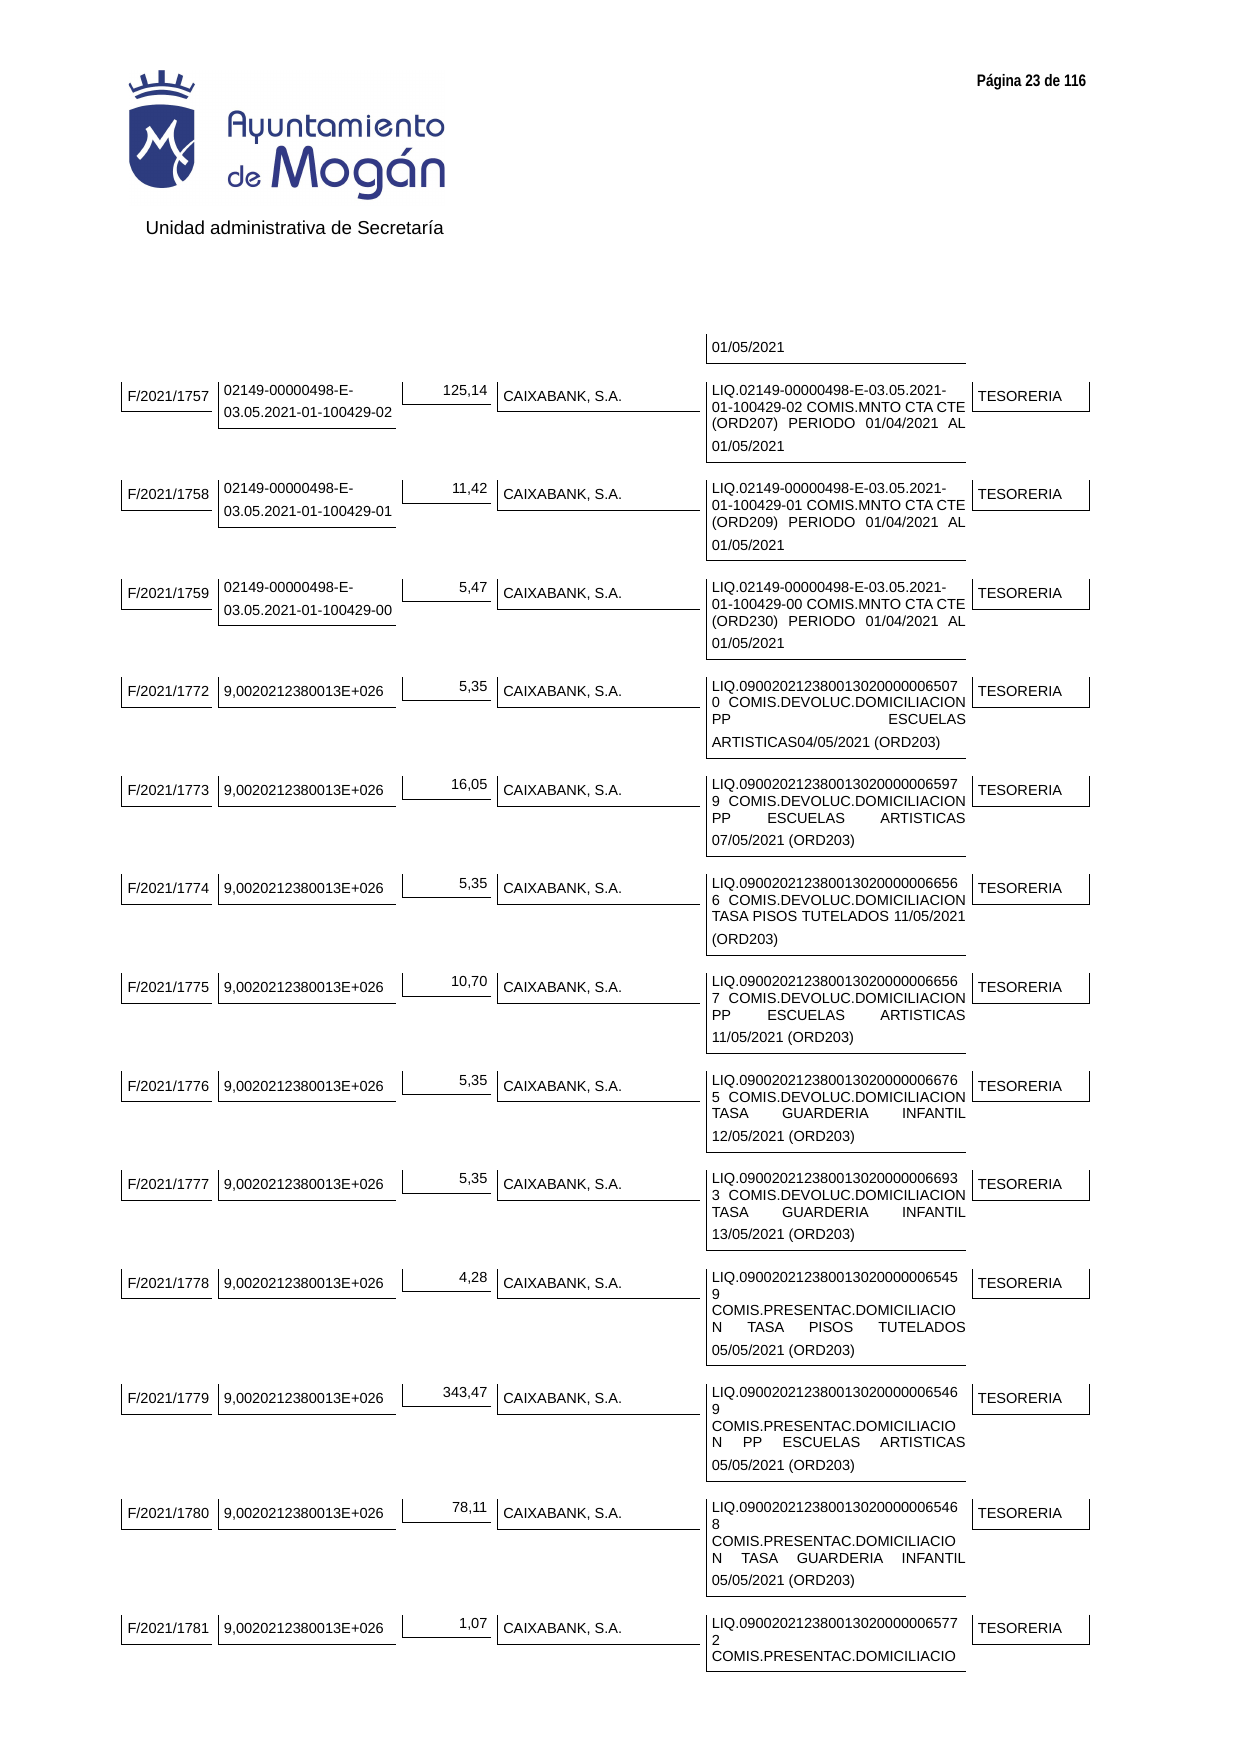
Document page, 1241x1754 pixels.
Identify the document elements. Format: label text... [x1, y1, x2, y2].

table_cell 5,35 [399, 871, 494, 970]
table_cell CAIXABANK, S.A. [494, 1612, 703, 1674]
table_cell LIQ.02149-00000498-E-03.05.2021-01-100429-02 COMIS.MNTO CTA CTE (ORD207) PERIODO 01/04/2021 AL 01/05/2021 [703, 379, 969, 477]
table_cell 125,14 [399, 379, 494, 477]
table_cell CAIXABANK, S.A. [494, 970, 703, 1068]
table_cell 9,0020212380013E+026 [215, 970, 399, 1068]
table_cell F/2021/1776 [118, 1069, 215, 1167]
table_cell TESORERIA [969, 871, 1092, 970]
table_cell LIQ.0900202123800130200000065070 COMIS.DEVOLUC.DOMICILIACION PP ESCUELAS ARTISTICAS04/05/2021 (ORD203) [703, 674, 969, 773]
table_cell CAIXABANK, S.A. [494, 1266, 703, 1381]
table_cell 78,11 [399, 1496, 494, 1612]
table_cell F/2021/1780 [118, 1496, 215, 1612]
table_cell LIQ.0900202123800130200000065772 COMIS.PRESENTAC.DOMICILIACIO [703, 1612, 969, 1674]
table_cell LIQ.0900202123800130200000065469 COMIS.PRESENTAC.DOMICILIACION PP ESCUELAS ARTISTICAS 05/05/2021 (ORD203) [703, 1381, 969, 1496]
table_cell TESORERIA [969, 379, 1092, 477]
table_cell [494, 331, 703, 379]
table_cell 9,0020212380013E+026 [215, 773, 399, 871]
table_cell CAIXABANK, S.A. [494, 773, 703, 871]
table_cell 9,0020212380013E+026 [215, 1496, 399, 1612]
table_cell 01/05/2021 [703, 331, 969, 379]
table_cell LIQ.0900202123800130200000066567 COMIS.DEVOLUC.DOMICILIACION PP ESCUELAS ARTISTICAS 11/05/2021 (ORD203) [703, 970, 969, 1068]
table_cell 9,0020212380013E+026 [215, 1069, 399, 1167]
table_cell TESORERIA [969, 1167, 1092, 1266]
table_cell LIQ.0900202123800130200000066933 COMIS.DEVOLUC.DOMICILIACION TASA GUARDERIA INFANTIL 13/05/2021 (ORD203) [703, 1167, 969, 1266]
table_cell F/2021/1777 [118, 1167, 215, 1266]
table_cell 11,42 [399, 477, 494, 576]
table_cell 4,28 [399, 1266, 494, 1381]
table_cell [969, 331, 1092, 379]
table_cell 9,0020212380013E+026 [215, 1266, 399, 1381]
table_cell CAIXABANK, S.A. [494, 1167, 703, 1266]
table_cell [118, 331, 215, 379]
table_cell 5,35 [399, 1069, 494, 1167]
table_cell CAIXABANK, S.A. [494, 1069, 703, 1167]
table_cell F/2021/1775 [118, 970, 215, 1068]
table_cell 16,05 [399, 773, 494, 871]
table_cell TESORERIA [969, 1496, 1092, 1612]
table_cell LIQ.0900202123800130200000066566 COMIS.DEVOLUC.DOMICILIACION TASA PISOS TUTELADOS 11/05/2021 (ORD203) [703, 871, 969, 970]
table_cell TESORERIA [969, 1266, 1092, 1381]
table_cell LIQ.0900202123800130200000065468 COMIS.PRESENTAC.DOMICILIACION TASA GUARDERIA INFANTIL 05/05/2021 (ORD203) [703, 1496, 969, 1612]
table_cell [215, 331, 399, 379]
table_cell 9,0020212380013E+026 [215, 1167, 399, 1266]
table_cell F/2021/1779 [118, 1381, 215, 1496]
table_cell CAIXABANK, S.A. [494, 674, 703, 773]
table_cell LIQ.02149-00000498-E-03.05.2021-01-100429-00 COMIS.MNTO CTA CTE (ORD230) PERIODO 01/04/2021 AL 01/05/2021 [703, 576, 969, 674]
table_cell 9,0020212380013E+026 [215, 1381, 399, 1496]
table_cell 5,35 [399, 1167, 494, 1266]
table_cell TESORERIA [969, 1381, 1092, 1496]
table_cell LIQ.0900202123800130200000066765 COMIS.DEVOLUC.DOMICILIACION TASA GUARDERIA INFANTIL 12/05/2021 (ORD203) [703, 1069, 969, 1167]
table_cell CAIXABANK, S.A. [494, 1381, 703, 1496]
picture [128, 70, 445, 206]
table_cell 9,0020212380013E+026 [215, 871, 399, 970]
table_cell F/2021/1758 [118, 477, 215, 576]
table_cell CAIXABANK, S.A. [494, 1496, 703, 1612]
table_cell F/2021/1757 [118, 379, 215, 477]
table_cell CAIXABANK, S.A. [494, 379, 703, 477]
table_cell 5,35 [399, 674, 494, 773]
table_cell F/2021/1781 [118, 1612, 215, 1674]
table_cell 5,47 [399, 576, 494, 674]
table_cell LIQ.0900202123800130200000065979 COMIS.DEVOLUC.DOMICILIACION PP ESCUELAS ARTISTICAS 07/05/2021 (ORD203) [703, 773, 969, 871]
table_cell 02149-00000498-E-03.05.2021-01-100429-02 [215, 379, 399, 477]
table_cell 02149-00000498-E-03.05.2021-01-100429-00 [215, 576, 399, 674]
table_cell TESORERIA [969, 1612, 1092, 1674]
table_cell TESORERIA [969, 1069, 1092, 1167]
table_cell F/2021/1773 [118, 773, 215, 871]
table_cell CAIXABANK, S.A. [494, 477, 703, 576]
table_cell 1,07 [399, 1612, 494, 1674]
table_cell TESORERIA [969, 674, 1092, 773]
table_cell 343,47 [399, 1381, 494, 1496]
table_cell F/2021/1774 [118, 871, 215, 970]
table_cell F/2021/1759 [118, 576, 215, 674]
table_cell 10,70 [399, 970, 494, 1068]
table_cell 9,0020212380013E+026 [215, 674, 399, 773]
table_cell TESORERIA [969, 773, 1092, 871]
table_cell 9,0020212380013E+026 [215, 1612, 399, 1674]
table_cell CAIXABANK, S.A. [494, 576, 703, 674]
table_cell TESORERIA [969, 970, 1092, 1068]
table_cell TESORERIA [969, 576, 1092, 674]
table_cell LIQ.02149-00000498-E-03.05.2021-01-100429-01 COMIS.MNTO CTA CTE (ORD209) PERIODO 01/04/2021 AL 01/05/2021 [703, 477, 969, 576]
table_cell [399, 331, 494, 379]
table_cell CAIXABANK, S.A. [494, 871, 703, 970]
table_cell TESORERIA [969, 477, 1092, 576]
table_cell 02149-00000498-E-03.05.2021-01-100429-01 [215, 477, 399, 576]
table_cell F/2021/1778 [118, 1266, 215, 1381]
table_cell F/2021/1772 [118, 674, 215, 773]
table_cell LIQ.0900202123800130200000065459 COMIS.PRESENTAC.DOMICILIACION TASA PISOS TUTELADOS 05/05/2021 (ORD203) [703, 1266, 969, 1381]
